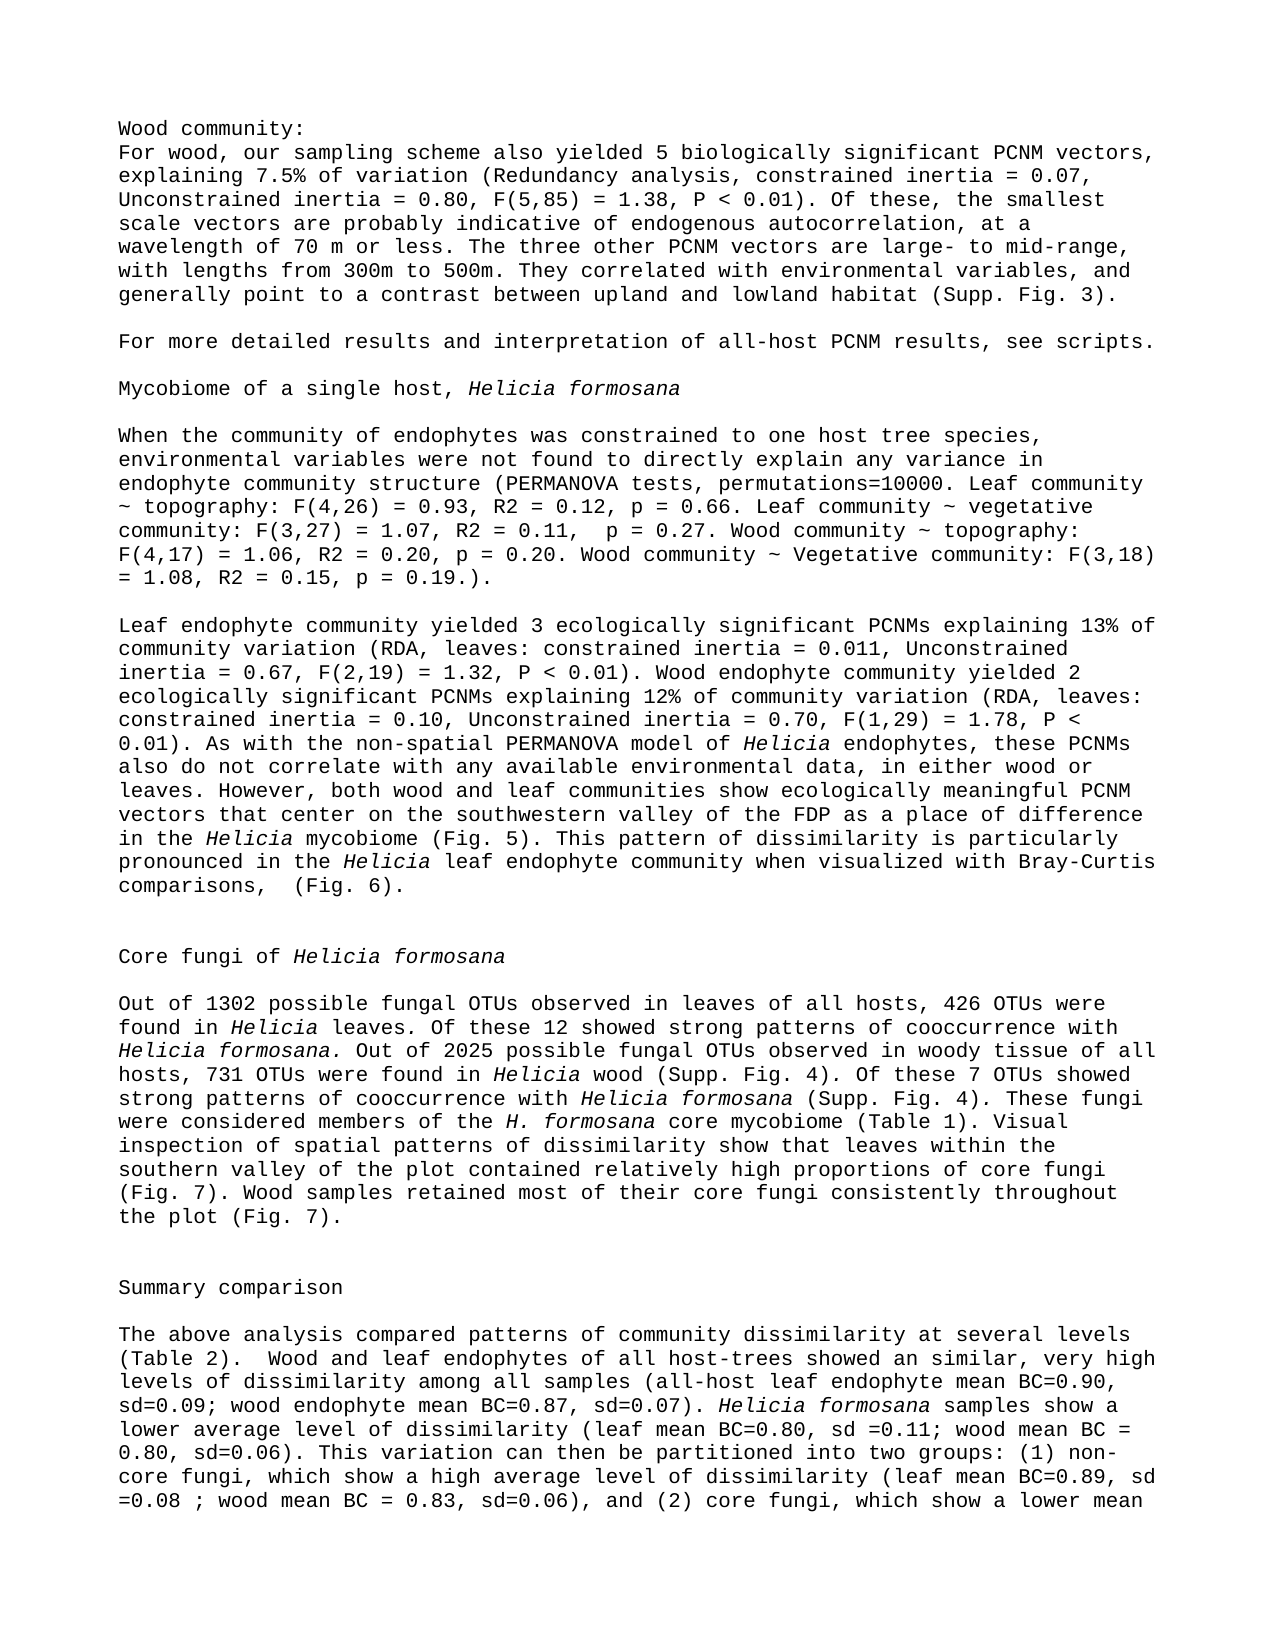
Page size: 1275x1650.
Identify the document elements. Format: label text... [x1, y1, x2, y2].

text Wood community: [118, 118, 1157, 142]
text Mycobiome of a single host, Helicia formosana [118, 378, 1157, 402]
text When the community of endophytes was constrained to one host tree species, environmental variables were not found to directly explain any variance in endophyte community structure (PERMANOVA tests, permutations=10000. Leaf community ~ topography: F(4,26) = 0.93, R2 = 0.12, p = 0.66. Leaf community ~ vegetative community: F(3,27) = 1.07, R2 = 0.11, p = 0.27. Wood community ~ topography: F(4,17) = 1.06, R2 = 0.20, p = 0.20. Wood community ~ Vegetative community: F(3,18) = 1.08, R2 = 0.15, p = 0.19.). [118, 426, 1157, 591]
text For wood, our sampling scheme also yielded 5 biologically significant PCNM vectors, explaining 7.5% of variation (Redundancy analysis, constrained inertia = 0.07, Unconstrained inertia = 0.80, F(5,85) = 1.38, P < 0.01). Of these, the smallest scale vectors are probably indicative of endogenous autocorrelation, at a wavelength of 70 m or less. The three other PCNM vectors are large- to mid-range, with lengths from 300m to 500m. They correlated with environmental variables, and generally point to a contrast between upland and lowland habitat (Supp. Fig. 3). [118, 142, 1157, 307]
text Out of 1302 possible fungal OTUs observed in leaves of all hosts, 426 OTUs were found in Helicia leaves. Of these 12 showed strong patterns of cooccurrence with Helicia formosana. Out of 2025 possible fungal OTUs observed in woody tissue of all hosts, 731 OTUs were found in Helicia wood (Supp. Fig. 4). Of these 7 OTUs showed strong patterns of cooccurrence with Helicia formosana (Supp. Fig. 4). These fungi were considered members of the H. formosana core mycobiome (Table 1). Visual inspection of spatial patterns of dissimilarity show that leaves within the southern valley of the plot contained relatively high proportions of core fungi (Fig. 7). Wood samples retained most of their core fungi consistently throughout the plot (Fig. 7). [118, 993, 1157, 1229]
text Leaf endophyte community yielded 3 ecologically significant PCNMs explaining 13% of community variation (RDA, leaves: constrained inertia = 0.011, Unconstrained inertia = 0.67, F(2,19) = 1.32, P < 0.01). Wood endophyte community yielded 2 ecologically significant PCNMs explaining 12% of community variation (RDA, leaves: constrained inertia = 0.10, Unconstrained inertia = 0.70, F(1,29) = 1.78, P < 0.01). As with the non-spatial PERMANOVA model of Helicia endophytes, these PCNMs also do not correlate with any available environmental data, in either wood or leaves. However, both wood and leaf communities show ecologically meaningful PCNM vectors that center on the southwestern valley of the FDP as a place of difference in the Helicia mycobiome (Fig. 5). This pattern of dissimilarity is particularly pronounced in the Helicia leaf endophyte community when visualized with Bray-Curtis comparisons, (Fig. 6). [118, 615, 1157, 898]
text Summary comparison [118, 1277, 1157, 1300]
text The above analysis compared patterns of community dissimilarity at several levels (Table 2). Wood and leaf endophytes of all host-trees showed an similar, very high levels of dissimilarity among all samples (all-host leaf endophyte mean BC=0.90, sd=0.09; wood endophyte mean BC=0.87, sd=0.07). Helicia formosana samples show a lower average level of dissimilarity (leaf mean BC=0.80, sd =0.11; wood mean BC = 0.80, sd=0.06). This variation can then be partitioned into two groups: (1) non-core fungi, which show a high average level of dissimilarity (leaf mean BC=0.89, sd =0.08 ; wood mean BC = 0.83, sd=0.06), and (2) core fungi, which show a lower mean [118, 1324, 1157, 1513]
text Core fungi of Helicia formosana [118, 946, 1157, 969]
text For more detailed results and interpretation of all-host PCNM results, see scripts. [118, 331, 1157, 354]
